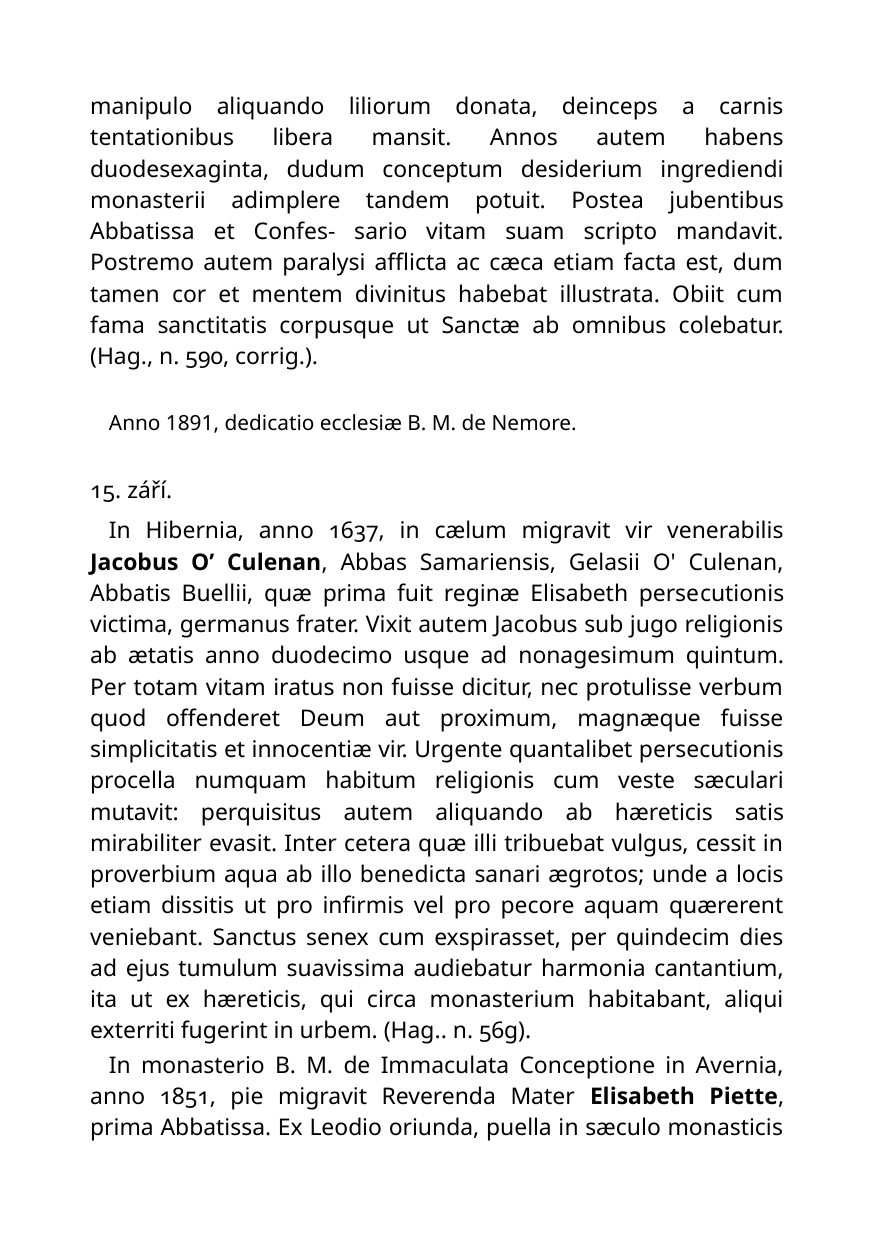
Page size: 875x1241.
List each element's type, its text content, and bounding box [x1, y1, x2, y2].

text Anno 1891, dedicatio ecclesiæ B. M. de Nemore. [90, 408, 784, 437]
text In monasterio B. M. de Immaculata Conceptione in Avernia, anno 1851, pie migravit Reverenda Mater Elisabeth Piette, prima Abbatissa. Ex Leodio oriunda, puella in sæculo monasticis [90, 1049, 784, 1142]
text 15. září. [90, 474, 784, 506]
text manipulo aliquando liliorum donata, deinceps a carnis tentationibus libera mansit. Annos autem habens duodesexaginta, dudum conceptum desiderium ingrediendi monasterii adim­plere tandem potuit. Postea jubentibus Abbatissa et Confes- sario vitam suam scripto mandavit. Postremo autem paralysi afflicta ac cæca etiam facta est, dum tamen cor et mentem divinitus habebat illustrata. Obiit cum fama sanctitatis cor­pusque ut Sanctæ ab omnibus colebatur. (Hag., n. 590, corrig.). [90, 90, 784, 371]
text In Hibernia, anno 1637, in cælum migravit vir venerabilis Jacobus O’ Culenan, Abbas Samariensis, Gelasii O' Culenan, Abbatis Buellii, quæ prima fuit reginæ Elisabeth perse­cutionis victima, germanus frater. Vixit autem Jacobus sub jugo religionis ab ætatis anno duodecimo usque ad nonagesi­mum quintum. Per totam vitam iratus non fuisse dicitur, nec protulisse verbum quod offenderet Deum aut proximum, magnæque fuisse simplicitatis et innocentiæ vir. Urgente quantalibet persecutionis procella numquam habitum reli­gionis cum veste sæculari mutavit: perquisitus autem ali­quando ab hæreticis satis mirabiliter evasit. Inter cetera quæ illi tribuebat vulgus, cessit in proverbium aqua ab illo bene­dicta sanari ægrotos; unde a locis etiam dissitis ut pro infirmis vel pro pecore aquam quærerent veniebant. Sanctus senex cum exspirasset, per quindecim dies ad ejus tumulum suavis­sima audiebatur harmonia cantantium, ita ut ex hæreticis, qui circa monasterium habitabant, aliqui exterriti fugerint in urbem. (Hag.. n. 56g). [90, 514, 784, 1046]
